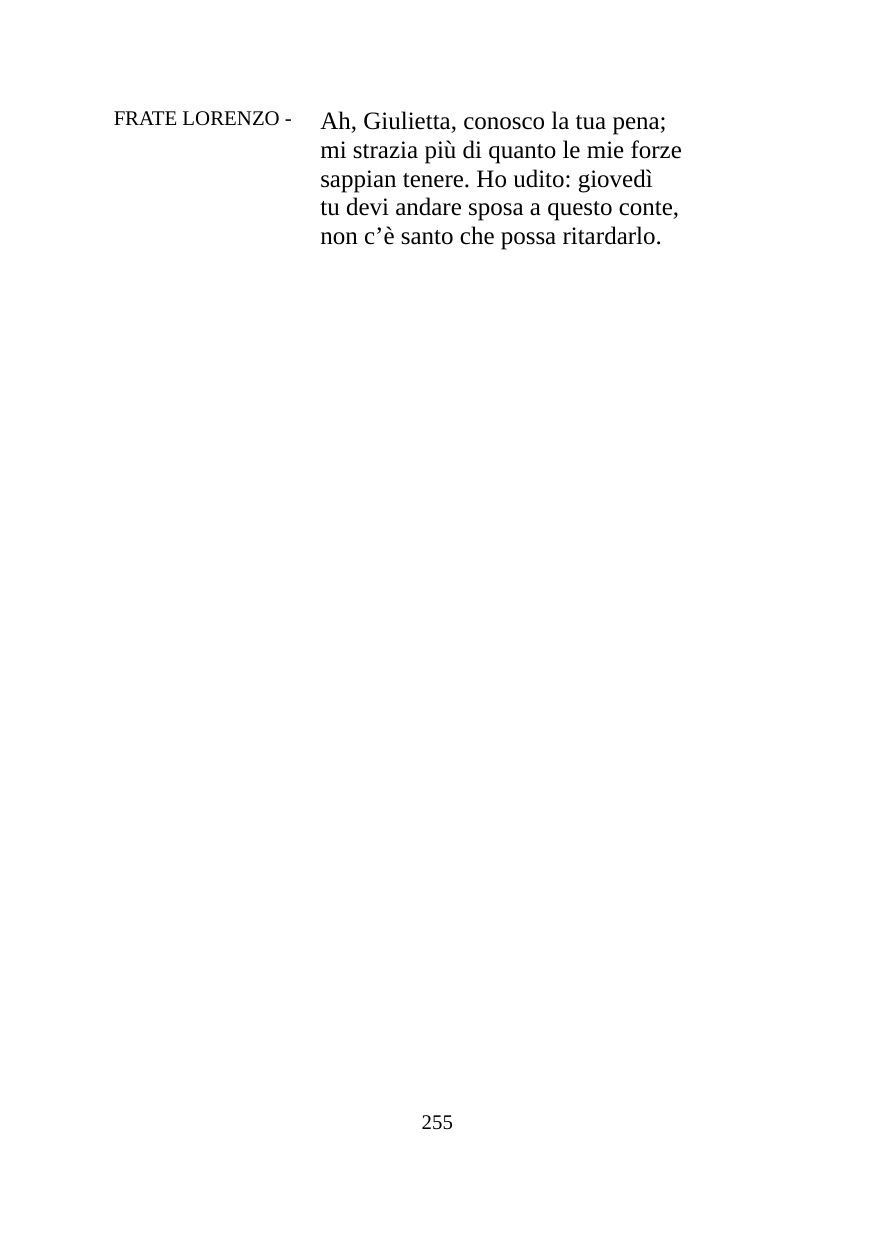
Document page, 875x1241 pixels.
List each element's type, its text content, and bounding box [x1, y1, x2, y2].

table_cell Ah, Giulietta, conosco la tua pena; mi strazia più di quanto le mie forze sappian tenere. Ho udito: giovedì tu devi andare sposa a questo conte, non c’è santo che possa ritardarlo. [313, 106, 768, 279]
table_cell FRATE LORENZO - [106, 106, 313, 279]
